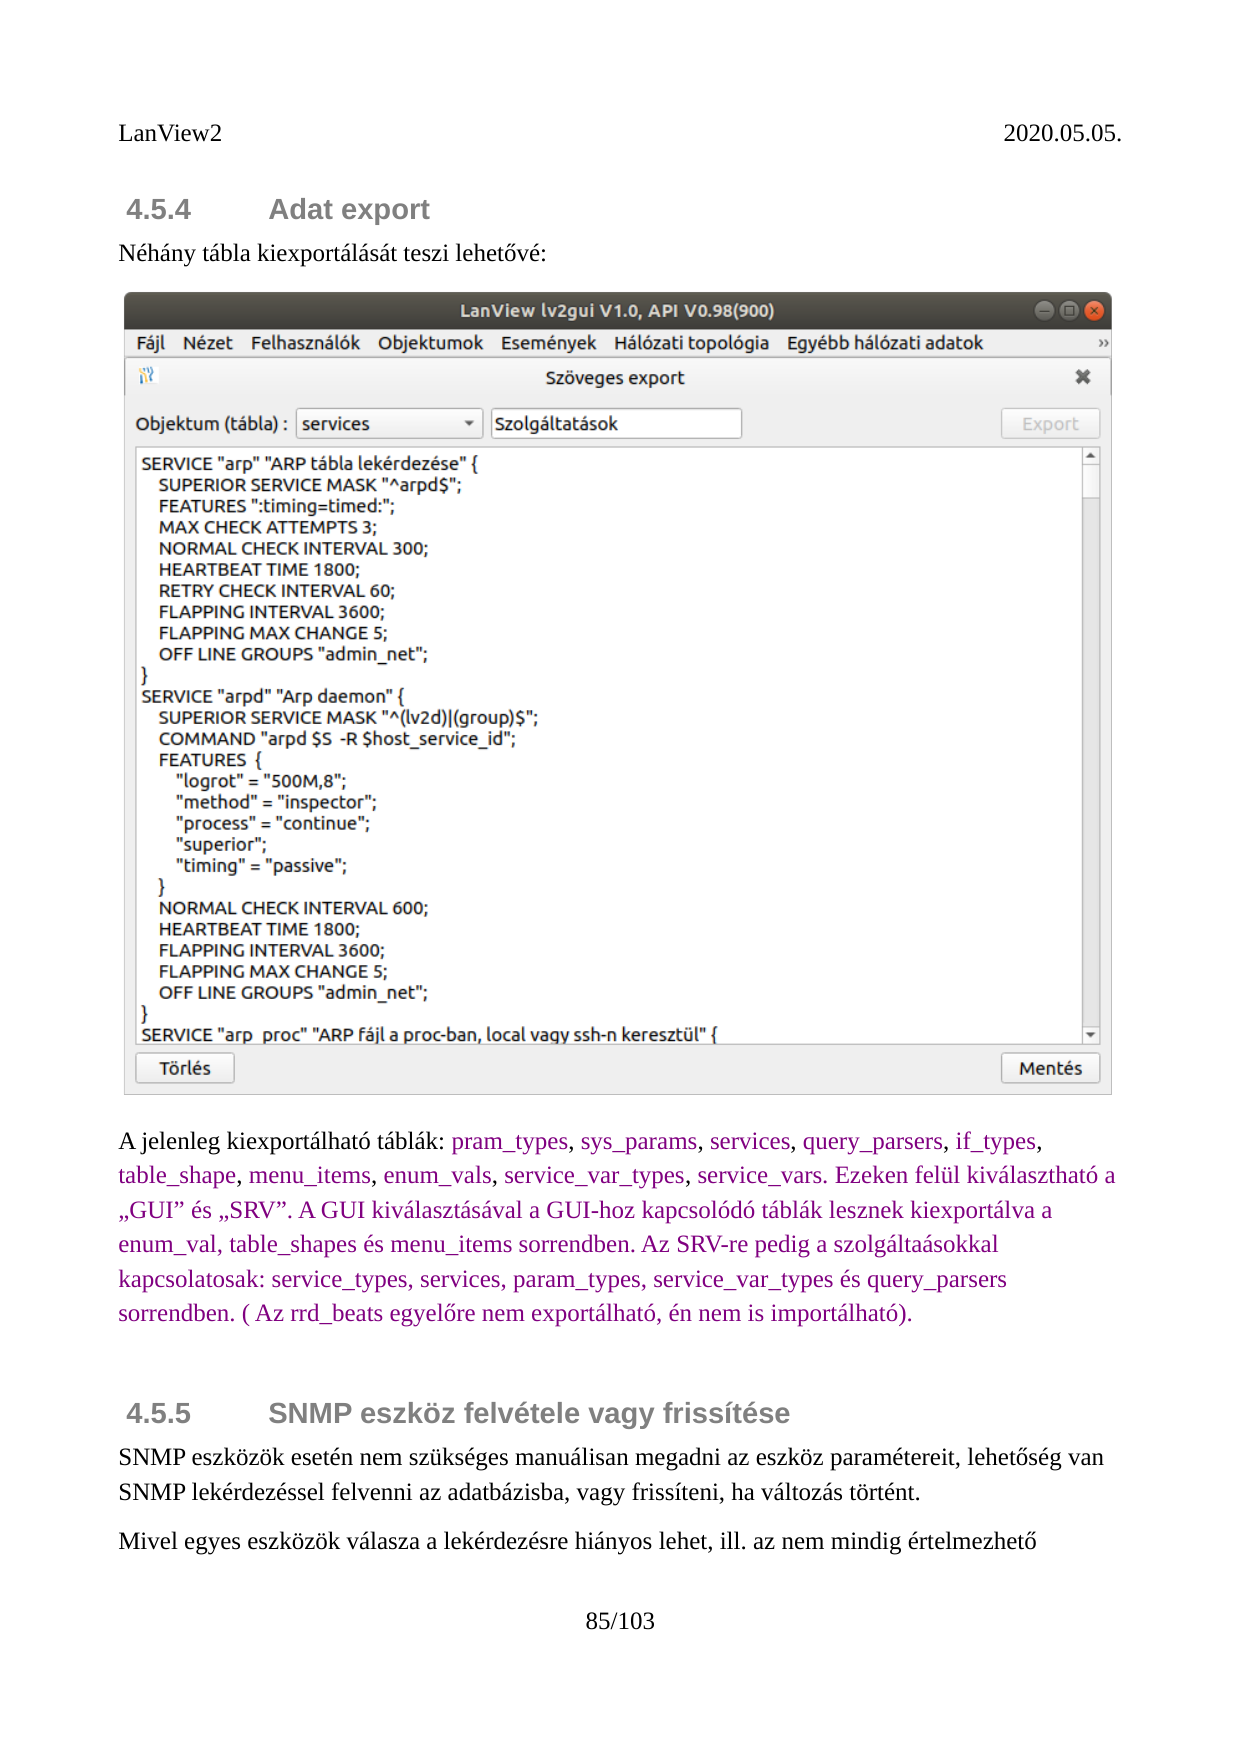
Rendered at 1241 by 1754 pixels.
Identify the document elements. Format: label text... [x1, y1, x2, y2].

text SNMP eszközök esetén nem szükséges manuálisan megadni az eszköz paramétereit, lehetőség van SNMP lekérdezéssel felvenni az adatbázisba, vagy frissíteni, ha változás történt. [118, 1442, 1122, 1506]
picture [118, 286, 1123, 1106]
subtitle SNMP eszköz felvétele vagy frissítése [118, 1396, 1122, 1430]
text Mivel egyes eszközök válasza a lekérdezésre hiányos lehet, ill. az nem mindig értelmezhető [118, 1526, 1122, 1555]
text Néhány tábla kiexportálását teszi lehetővé: [118, 238, 1122, 266]
text A jelenleg kiexportálható táblák: PRAM_TYPES, SYS_PARAMS, SERVICES, QUERY_PARSERS, IF_TYPES, TABLE_SHAPE, MENU_ITEMS, ENUM_VALS, SERVICE_VAR_TYPES, SERVICE_VARS. Ezeken felül kiválasztható a „GUI” és „SRV”. A GUI kiválasztásával a GUI-hoz kapcsolódó táblák lesznek kiexportálva a enum_val, table_shapes és menu_items sorrendben. Az SRV-re pedig a szolgáltaásokkal kapcsolatosak: service_types, services, param_types, service_var_types és query_parsers sorrendben. ( Az rrd_beats egyelőre nem exportálható, én nem is importálható). [118, 1126, 1122, 1327]
subtitle Adat export [118, 192, 1122, 225]
